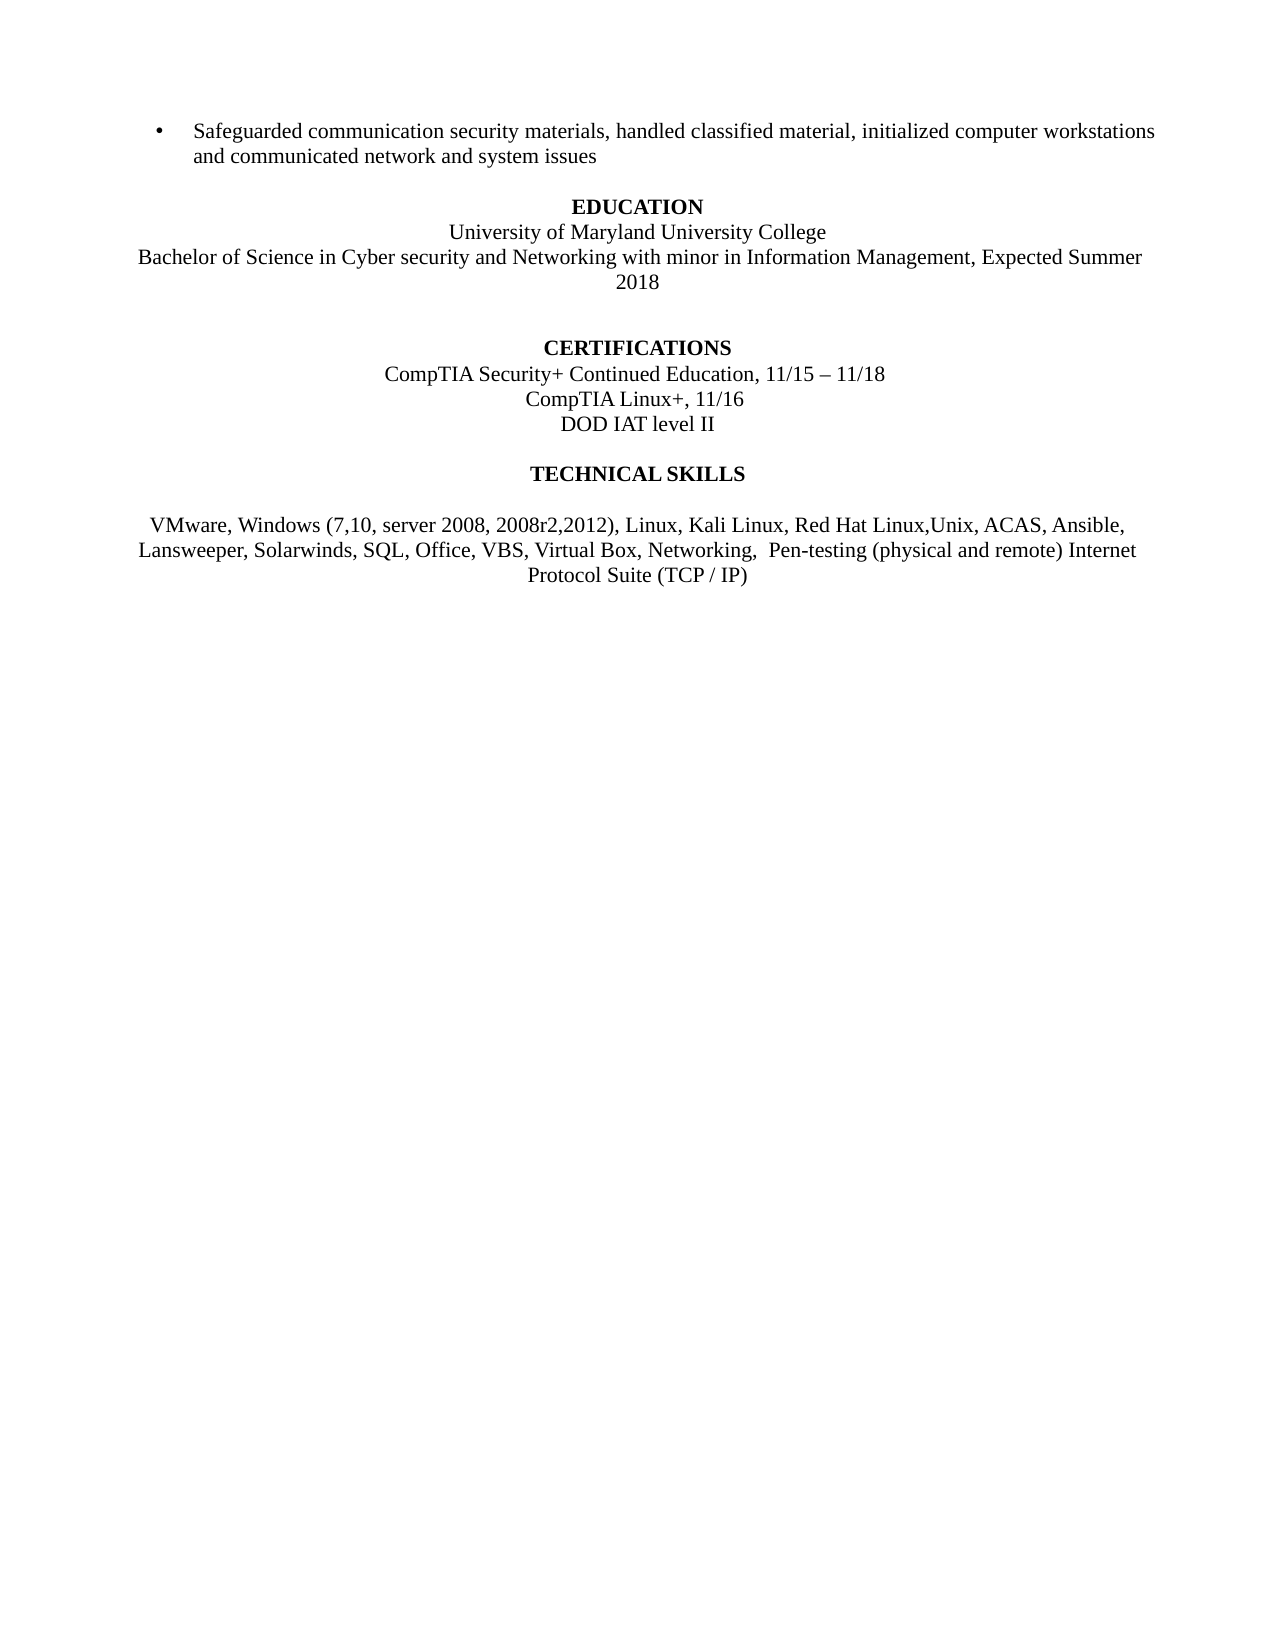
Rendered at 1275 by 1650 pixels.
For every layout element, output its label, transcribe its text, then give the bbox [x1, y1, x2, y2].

list EDUCATION [118, 194, 1157, 219]
list Safeguarded communication security materials, handled classified material, initialized computer workstations and communicated network and system issues [156, 118, 1157, 168]
text CompTIA Linux+, 11/16 [118, 386, 1157, 411]
text VMware, Windows (7,10, server 2008, 2008r2,2012), Linux, Kali Linux, Red Hat Linux,Unix, ACAS, Ansible, Lansweeper, Solarwinds, SQL, Office, VBS, Virtual Box, Networking, Pen-testing (physical and remote) Internet Protocol Suite (TCP / IP) [118, 512, 1157, 587]
text University of Maryland University College [118, 219, 1157, 244]
text TECHNICAL SKILLS [118, 461, 1157, 487]
text DOD IAT level II [118, 411, 1157, 436]
list CERTIFICATIONS [118, 335, 1157, 361]
text Bachelor of Science in Cyber security and Networking with minor in Information Management, Expected Summer 2018 [118, 244, 1157, 294]
text CompTIA Security+ Continued Education, 11/15 – 11/18 [118, 361, 1157, 386]
